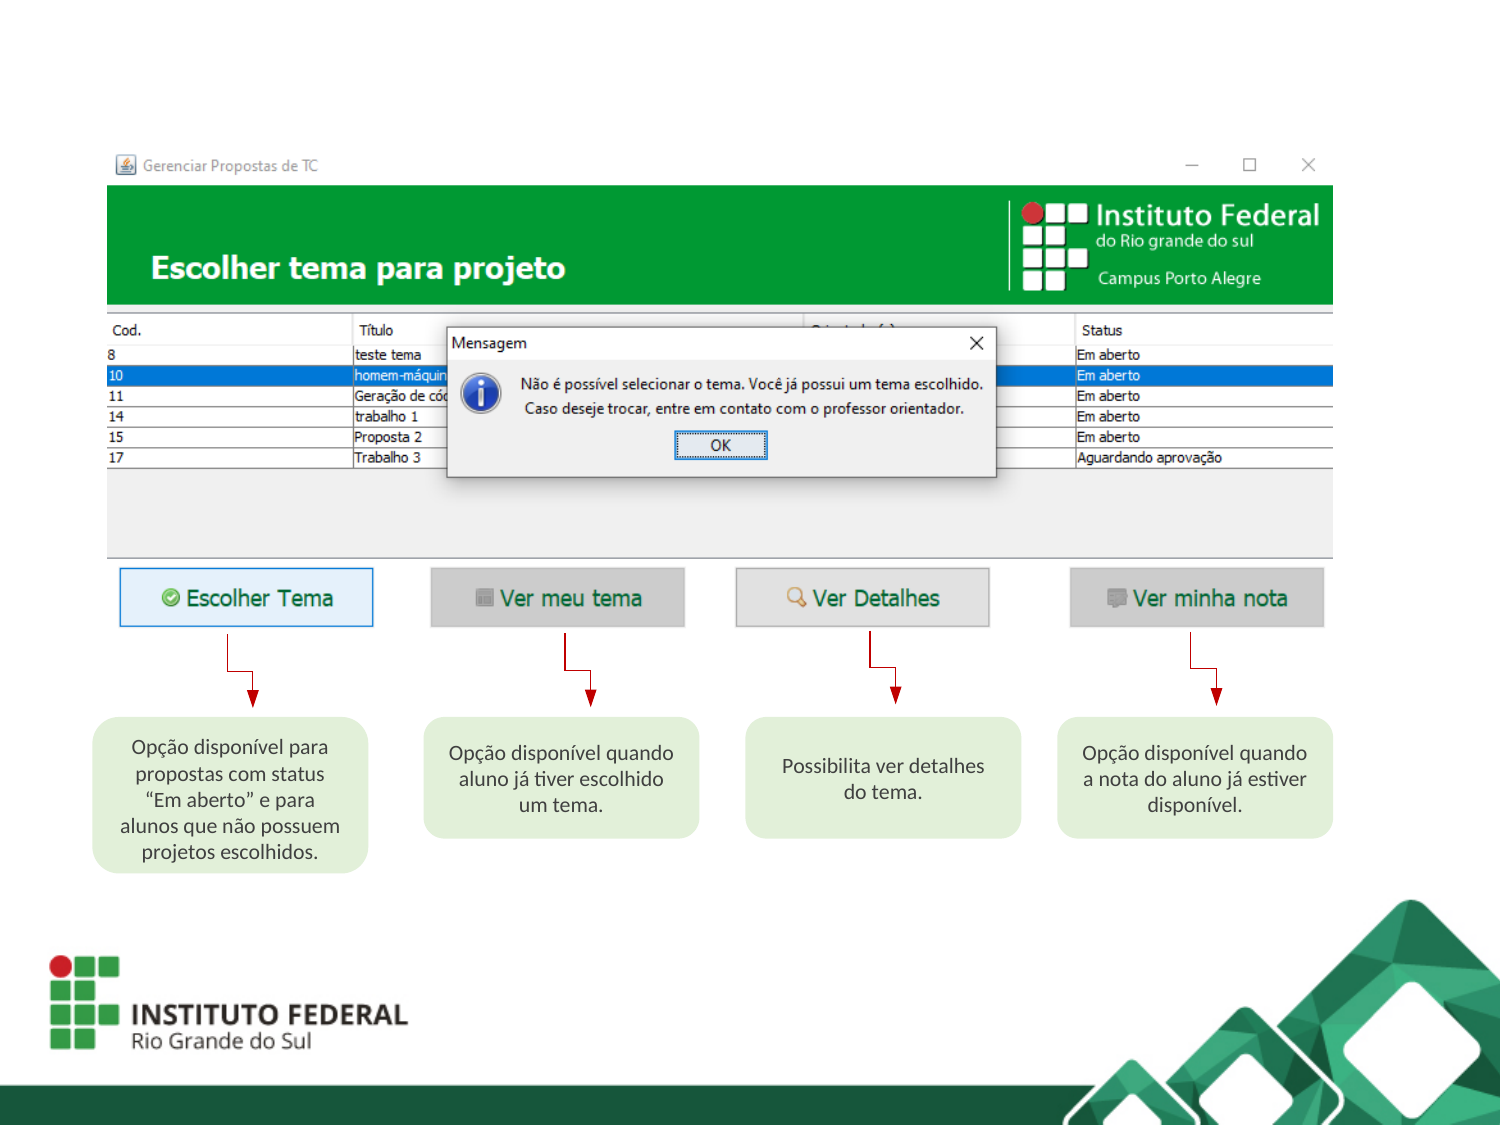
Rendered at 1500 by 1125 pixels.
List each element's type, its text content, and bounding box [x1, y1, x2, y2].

text_box Opção disponível quando a nota do aluno já estiver disponível. [1058, 717, 1333, 838]
text_box Possibilita ver detalhes do tema. [746, 717, 1021, 838]
picture [107, 152, 1333, 645]
text_box Opção disponível para propostas com status “Em aberto” e para alunos que não possuem projetos escolhidos. [93, 717, 368, 873]
text_box Opção disponível quando aluno já tiver escolhido um tema. [424, 717, 699, 838]
